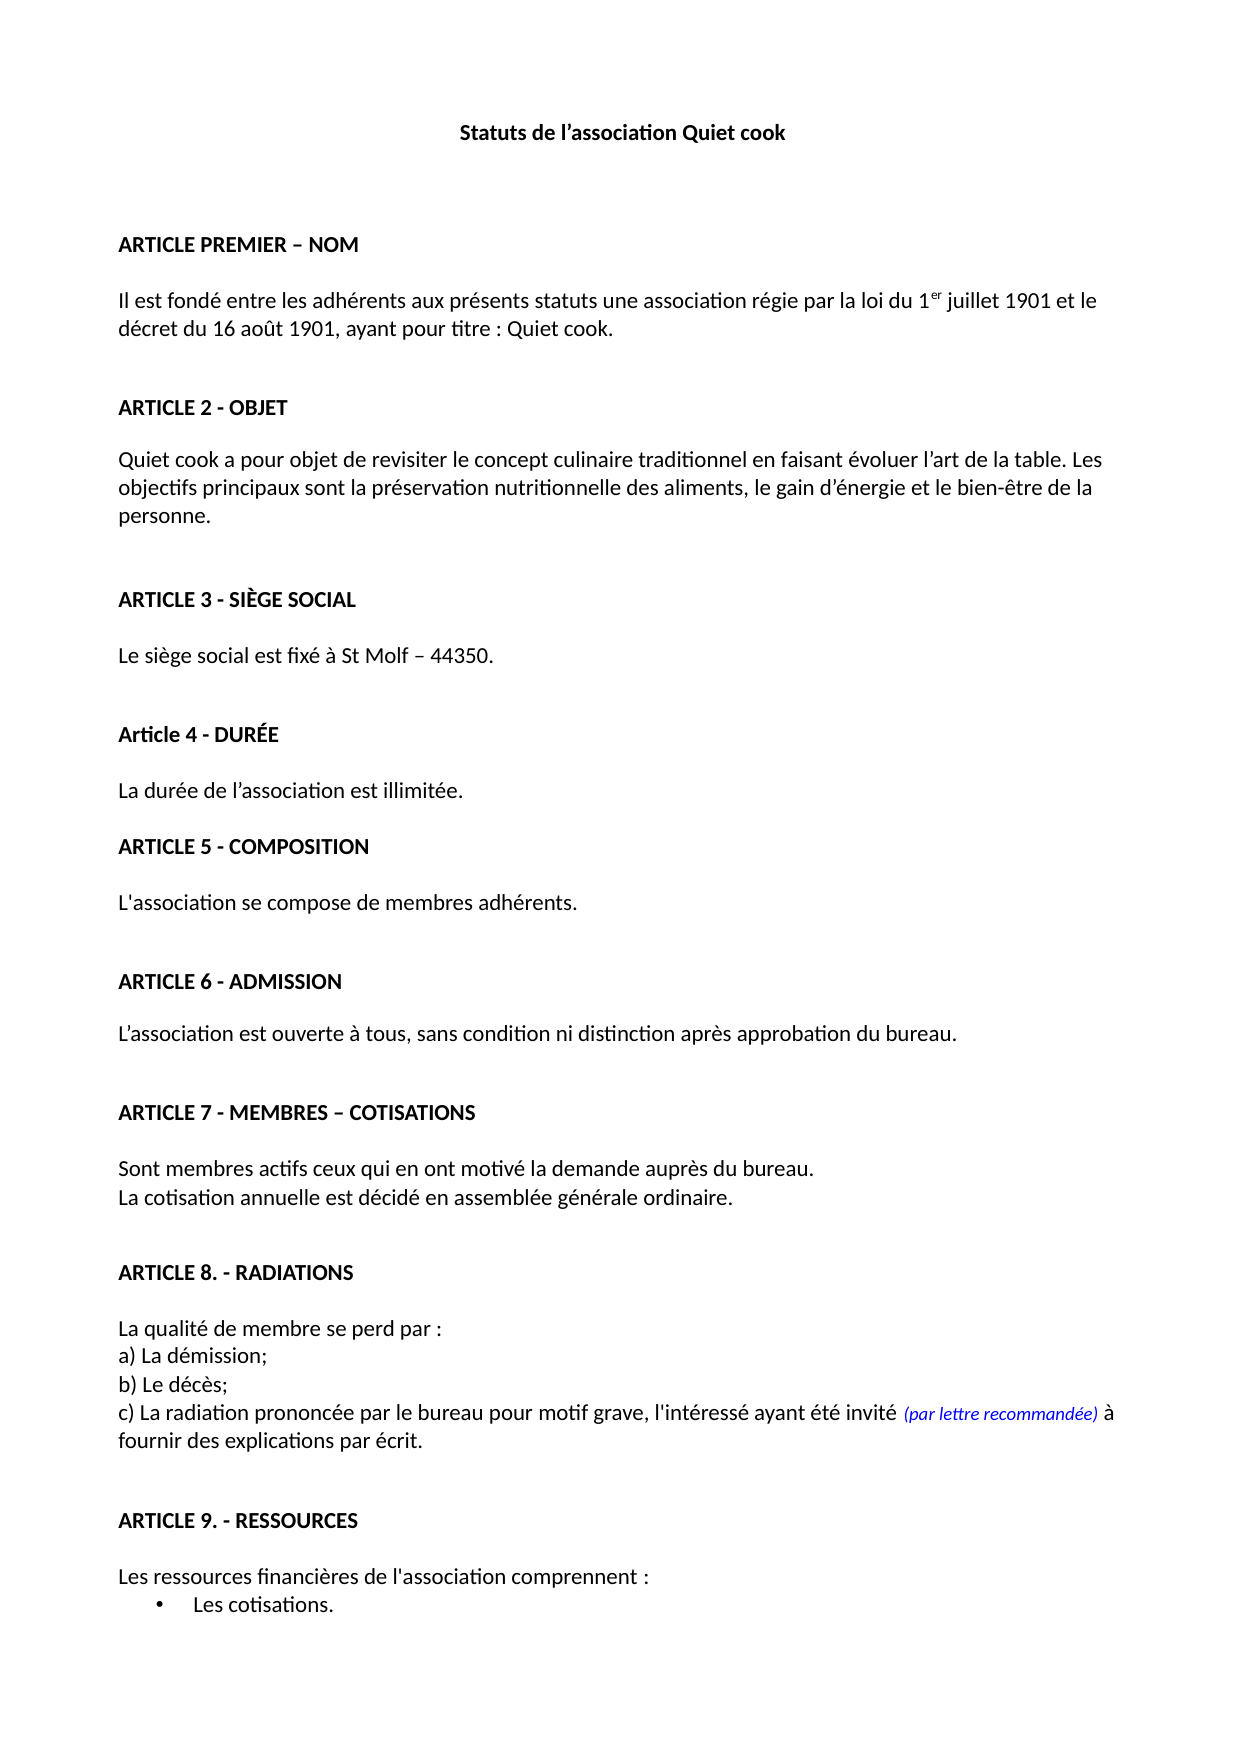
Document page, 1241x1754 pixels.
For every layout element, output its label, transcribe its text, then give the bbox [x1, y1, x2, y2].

text ARTICLE 7 - MEMBRES – COTISATIONS Sont membres actifs ceux qui en ont motivé la demande auprès du bureau. [118, 1071, 1122, 1183]
text La durée de l’association est illimitée. ARTICLE 5 - COMPOSITION L'association se compose de membres adhérents. [118, 776, 1122, 917]
text ARTICLE 8. - RADIATIONS La qualité de membre se perd par : a) La démission; b) Le décès; c) La radiation prononcée par le bureau pour motif grave, l'intéressé ayant été invité (par lettre recommandée) à fournir des explications par écrit. [118, 1258, 1122, 1506]
text Article 4 - DURÉE [118, 669, 1122, 748]
text L’association est ouverte à tous, sans condition ni distinction après approbation du bureau. [118, 1019, 1122, 1048]
text ARTICLE 3 - SIÈGE SOCIAL Le siège social est fixé à St Molf – 44350. [118, 557, 1122, 669]
text ARTICLE 9. - RESSOURCES Les ressources financières de l'association comprennent : [118, 1506, 1122, 1590]
text La cotisation annuelle est décidé en assemblée générale ordinaire. [118, 1183, 1122, 1235]
list Les cotisations. [156, 1590, 1122, 1618]
text ARTICLE 6 - ADMISSION [118, 917, 1122, 1019]
text Statuts de l’association Quiet cook [118, 118, 1122, 146]
text ARTICLE PREMIER – NOM Il est fondé entre les adhérents aux présents statuts une association régie par la loi du 1er juillet 1901 et le décret du 16 août 1901, ayant pour titre : Quiet cook. ARTICLE 2 - OBJET [118, 230, 1122, 445]
text Quiet cook a pour objet de revisiter le concept culinaire traditionnel en faisant évoluer l’art de la table. Les objectifs principaux sont la préservation nutritionnelle des aliments, le gain d’énergie et le bien-être de la personne. [118, 445, 1122, 529]
